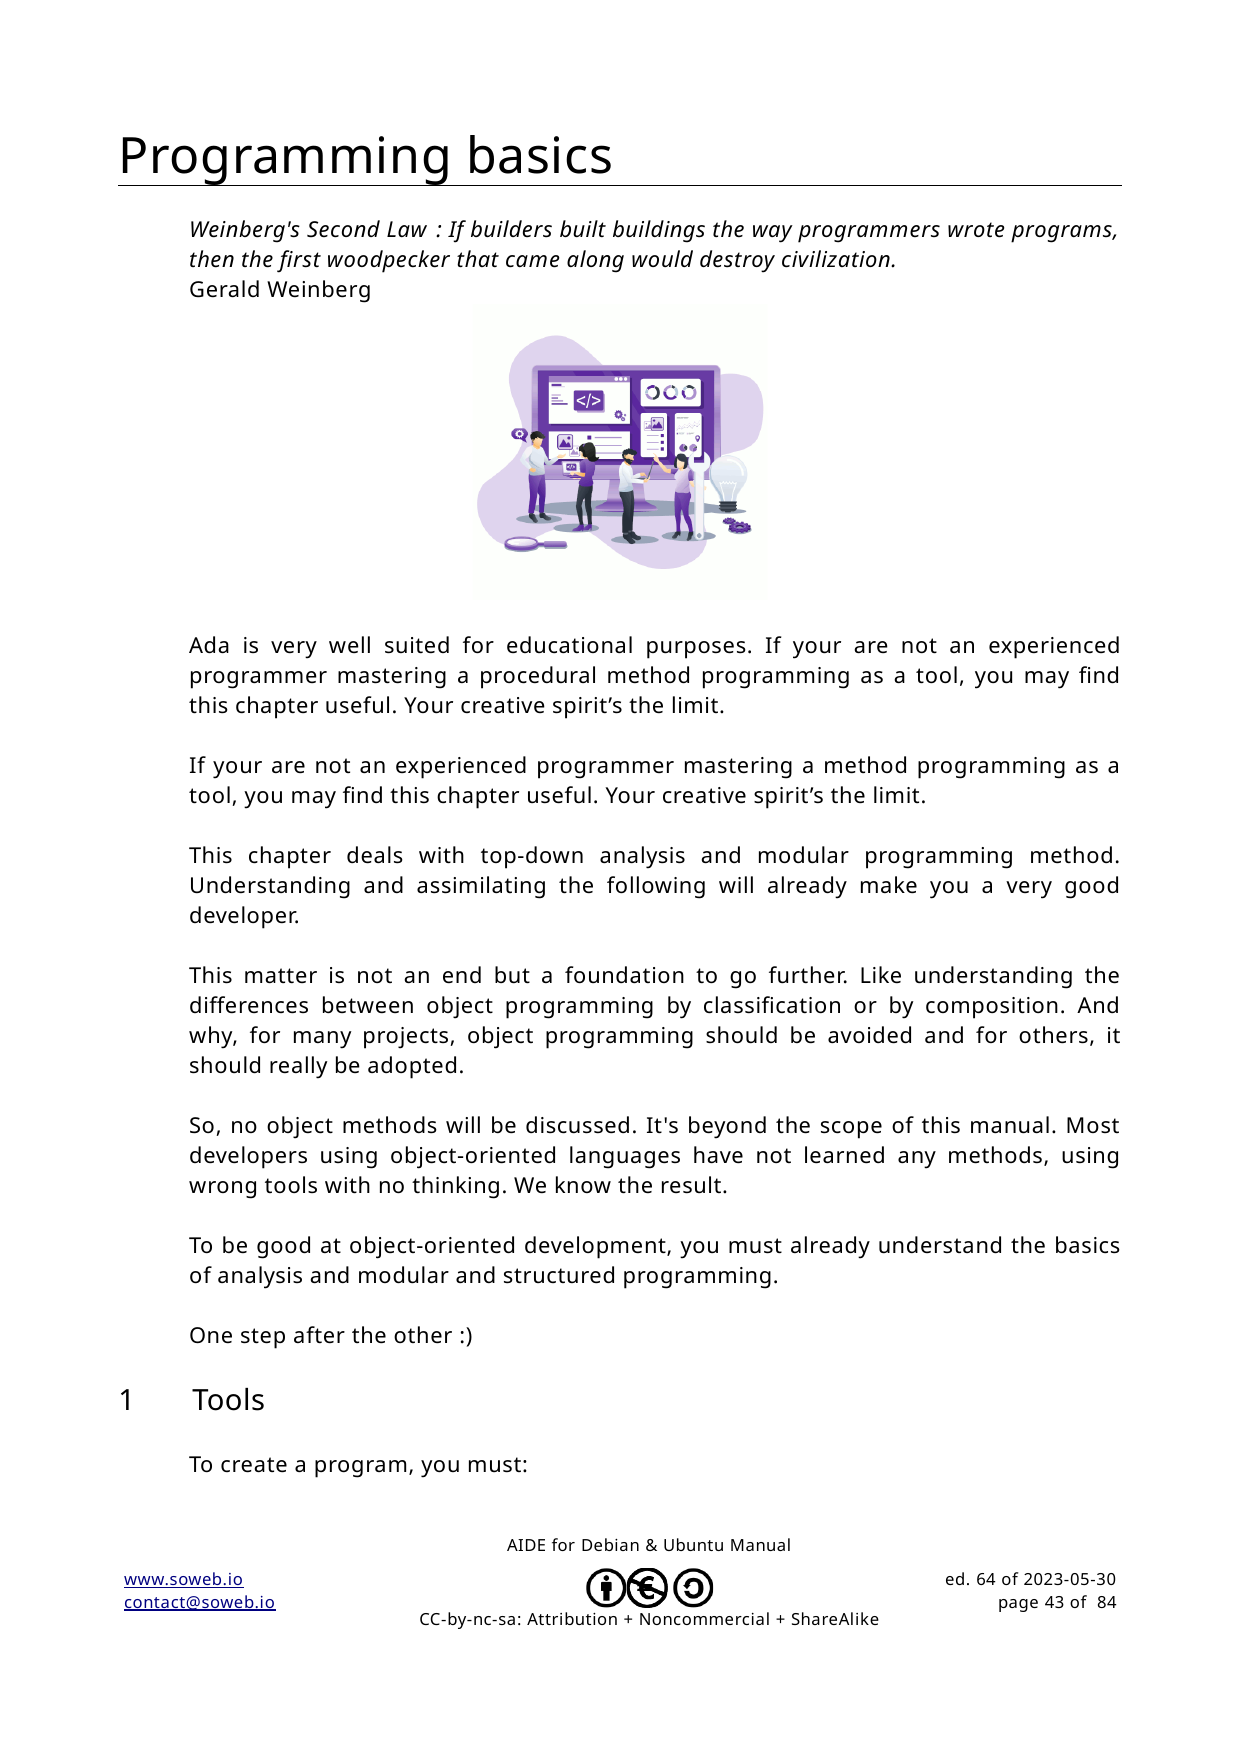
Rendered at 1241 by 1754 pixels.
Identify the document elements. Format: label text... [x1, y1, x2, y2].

text Weinberg's Second Law : If builders built buildings the way programmers wrote programs, then the first woodpecker that came along would destroy civilization. [189, 214, 1122, 274]
text To create a program, you must: [189, 1449, 1122, 1479]
text This chapter deals with top-down analysis and modular programming method. Understanding and assimilating the following will already make you a very good developer. [189, 840, 1122, 930]
text Ada is very well suited for educational purposes. If your are not an experienced programmer mastering a procedural method programming as a tool, you may find this chapter useful. Your creative spirit’s the limit. [189, 630, 1122, 720]
subtitle Tools [118, 1379, 1122, 1419]
subtitle Programming basics [118, 118, 1122, 185]
picture [585, 1568, 668, 1608]
text If your are not an experienced programmer mastering a method programming as a tool, you may find this chapter useful. Your creative spirit’s the limit. [189, 750, 1122, 810]
text To be good at object-oriented development, you must already understand the basics of analysis and modular and structured programming. [189, 1230, 1122, 1290]
text Gerald Weinberg [189, 274, 1122, 304]
text This matter is not an end but a foundation to go further. Like understanding the differences between object programming by classification or by composition. And why, for many projects, object programming should be avoided and for others, it should really be adopted. [189, 960, 1122, 1080]
text So, no object methods will be discussed. It's beyond the scope of this manual. Most developers using object-oriented languages have not learned any methods, using wrong tools with no thinking. We know the result. [189, 1110, 1122, 1200]
picture [672, 1568, 714, 1608]
picture [472, 304, 768, 600]
text One step after the other :) [189, 1320, 1122, 1350]
